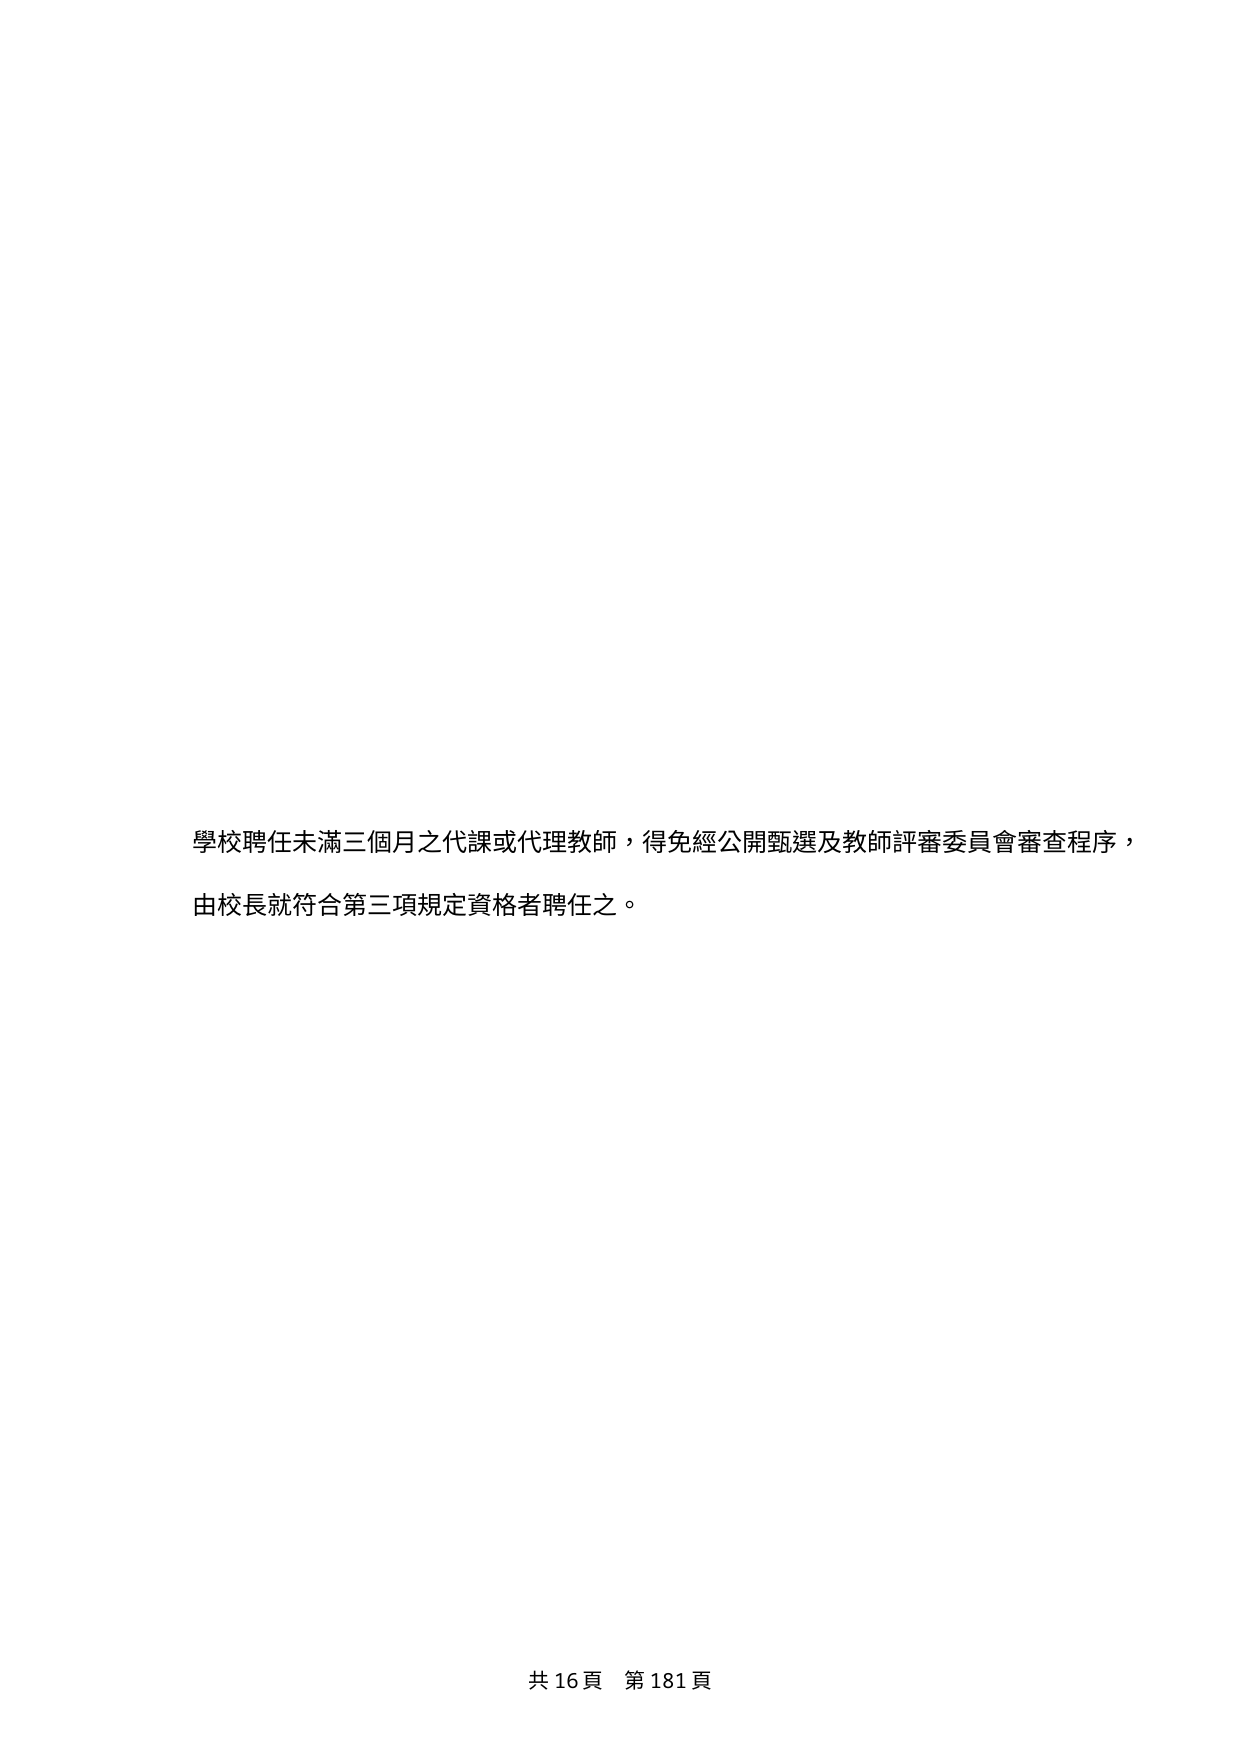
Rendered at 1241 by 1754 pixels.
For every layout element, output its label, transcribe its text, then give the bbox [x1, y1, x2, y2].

text 學校聘任未滿三個月之代課或代理教師，得免經公開甄選及教師評審委員會審查程序，由校長就符合第三項規定資格者聘任之。 [192, 799, 1122, 924]
